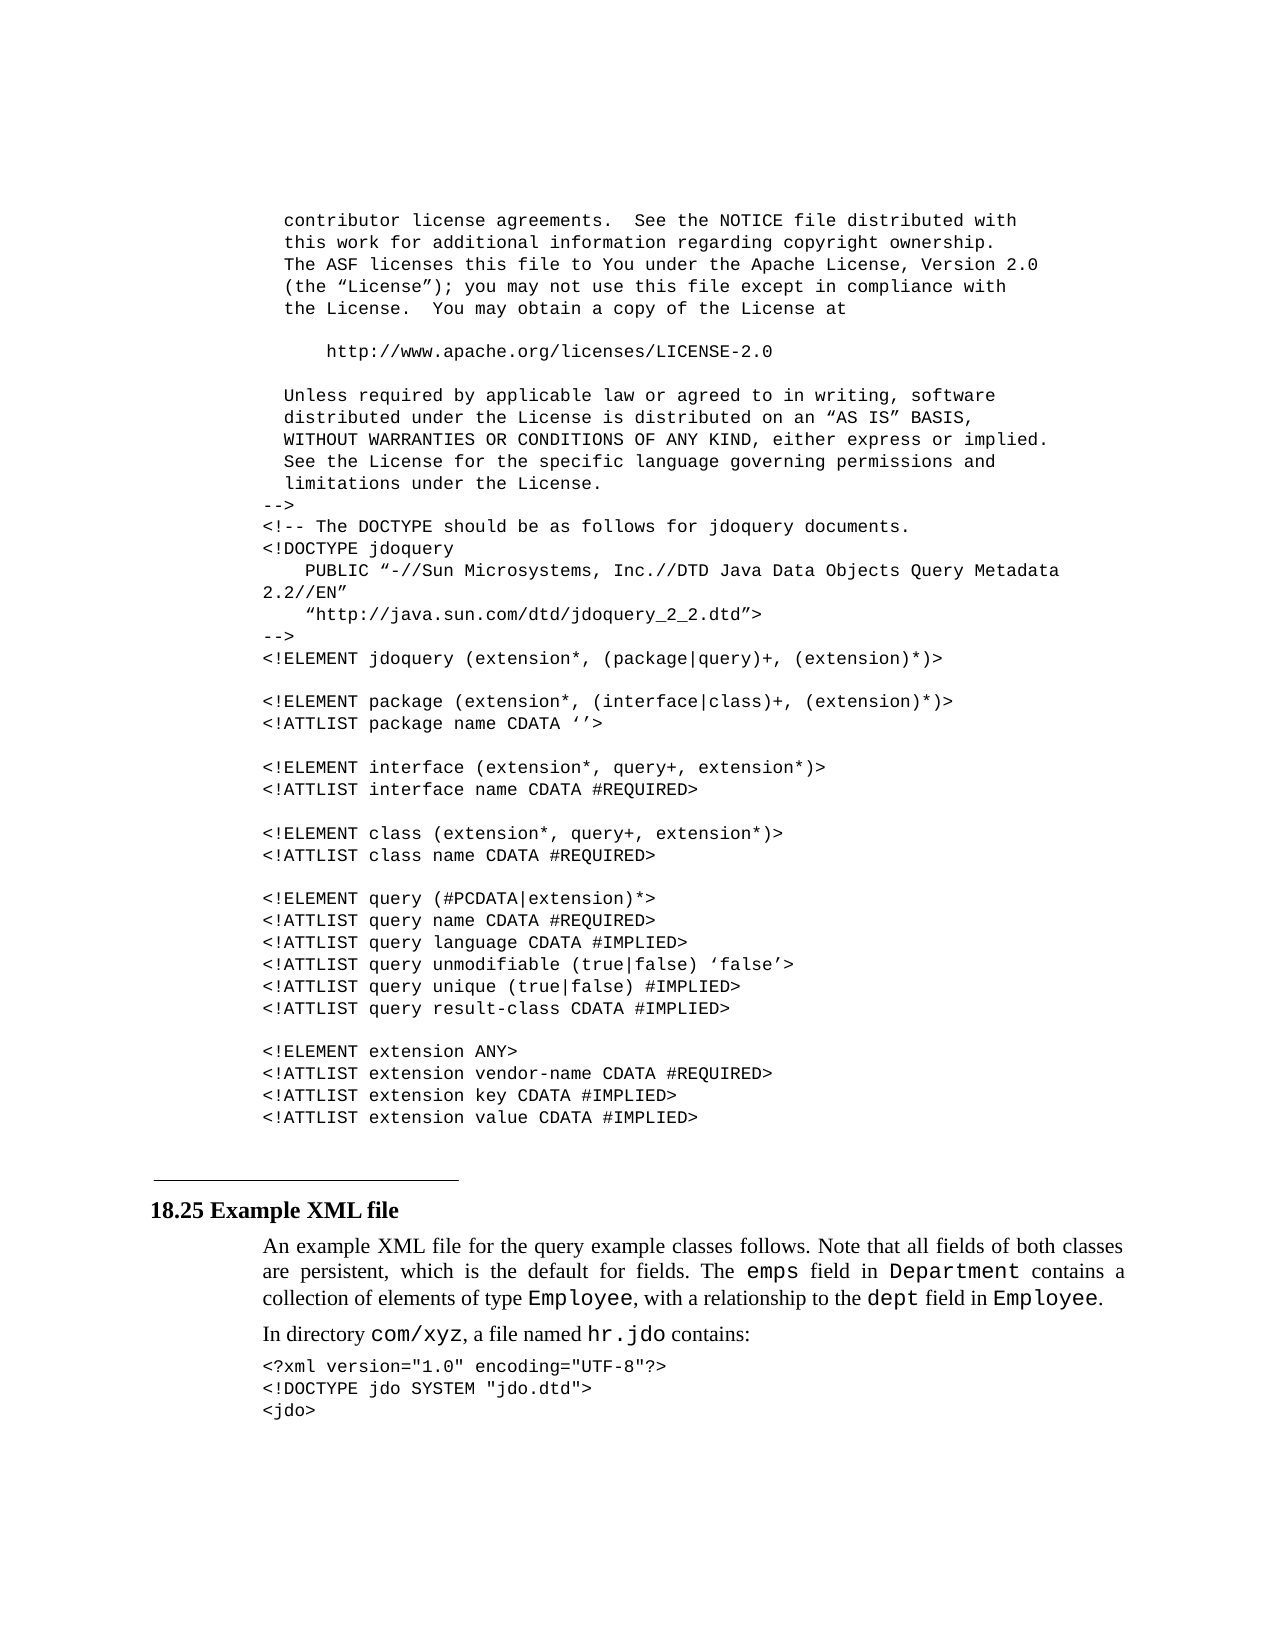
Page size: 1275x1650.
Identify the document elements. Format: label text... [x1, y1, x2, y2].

text <!ELEMENT query (#PCDATA|extension)*> [262, 888, 1125, 910]
text See the License for the specific language governing permissions and [262, 451, 1125, 472]
text --> [262, 626, 1125, 647]
text In directory com/xyz, a file named hr.jdo contains: [262, 1321, 1125, 1348]
text <!ELEMENT package (extension*, (interface|class)+, (extension)*)> [262, 691, 1125, 713]
text The ASF licenses this file to You under the Apache License, Version 2.0 [262, 254, 1125, 276]
text An example XML file for the query example classes follows. Note that all fields of both classes are persistent, which is the default for fields. The emps field in Department contains a collection of elements of type Employee, with a relationship to the dept field in Employee. [262, 1232, 1125, 1312]
text (the “License”); you may not use this file except in compliance with [262, 276, 1125, 297]
text <!-- The DOCTYPE should be as follows for jdoquery documents. [262, 516, 1125, 538]
text --> [262, 494, 1125, 516]
text contributor license agreements. See the NOTICE file distributed with [262, 210, 1125, 232]
text WITHOUT WARRANTIES OR CONDITIONS OF ANY KIND, either express or implied. [262, 429, 1125, 451]
text <!DOCTYPE jdoquery [262, 538, 1125, 560]
text <!ATTLIST query unique (true|false) #IMPLIED> [262, 976, 1125, 997]
text <!ELEMENT jdoquery (extension*, (package|query)+, (extension)*)> [262, 647, 1125, 669]
text distributed under the License is distributed on an “AS IS” BASIS, [262, 407, 1125, 429]
text <!ATTLIST package name CDATA ‘’> [262, 713, 1125, 735]
text <!ATTLIST query name CDATA #REQUIRED> [262, 910, 1125, 932]
text <!ATTLIST class name CDATA #REQUIRED> [262, 844, 1125, 866]
text <!DOCTYPE jdo SYSTEM "jdo.dtd"> [262, 1378, 1125, 1400]
text <!ATTLIST interface name CDATA #REQUIRED> [262, 779, 1125, 801]
text <!ATTLIST extension key CDATA #IMPLIED> [262, 1085, 1125, 1107]
text <!ELEMENT class (extension*, query+, extension*)> [262, 822, 1125, 844]
text <?xml version="1.0" encoding="UTF-8"?> [262, 1356, 1125, 1378]
text <!ATTLIST query language CDATA #IMPLIED> [262, 932, 1125, 954]
text http://www.apache.org/licenses/LICENSE-2.0 [262, 341, 1125, 363]
text the License. You may obtain a copy of the License at [262, 297, 1125, 319]
text <!ATTLIST extension value CDATA #IMPLIED> [262, 1107, 1125, 1129]
text this work for additional information regarding copyright ownership. [262, 232, 1125, 254]
text limitations under the License. [262, 472, 1125, 494]
text <!ELEMENT interface (extension*, query+, extension*)> [262, 757, 1125, 779]
text <!ELEMENT extension ANY> [262, 1041, 1125, 1063]
text <!ATTLIST query result-class CDATA #IMPLIED> [262, 997, 1125, 1019]
subtitle Example XML file [150, 1196, 1125, 1224]
text Unless required by applicable law or agreed to in writing, software [262, 385, 1125, 407]
text “http://java.sun.com/dtd/jdoquery_2_2.dtd”> [262, 604, 1125, 626]
text <jdo> [262, 1400, 1125, 1422]
text PUBLIC “-//Sun Microsystems, Inc.//DTD Java Data Objects Query Metadata 2.2//EN” [262, 560, 1125, 604]
text <!ATTLIST query unmodifiable (true|false) ‘false’> [262, 954, 1125, 976]
text <!ATTLIST extension vendor-name CDATA #REQUIRED> [262, 1063, 1125, 1085]
